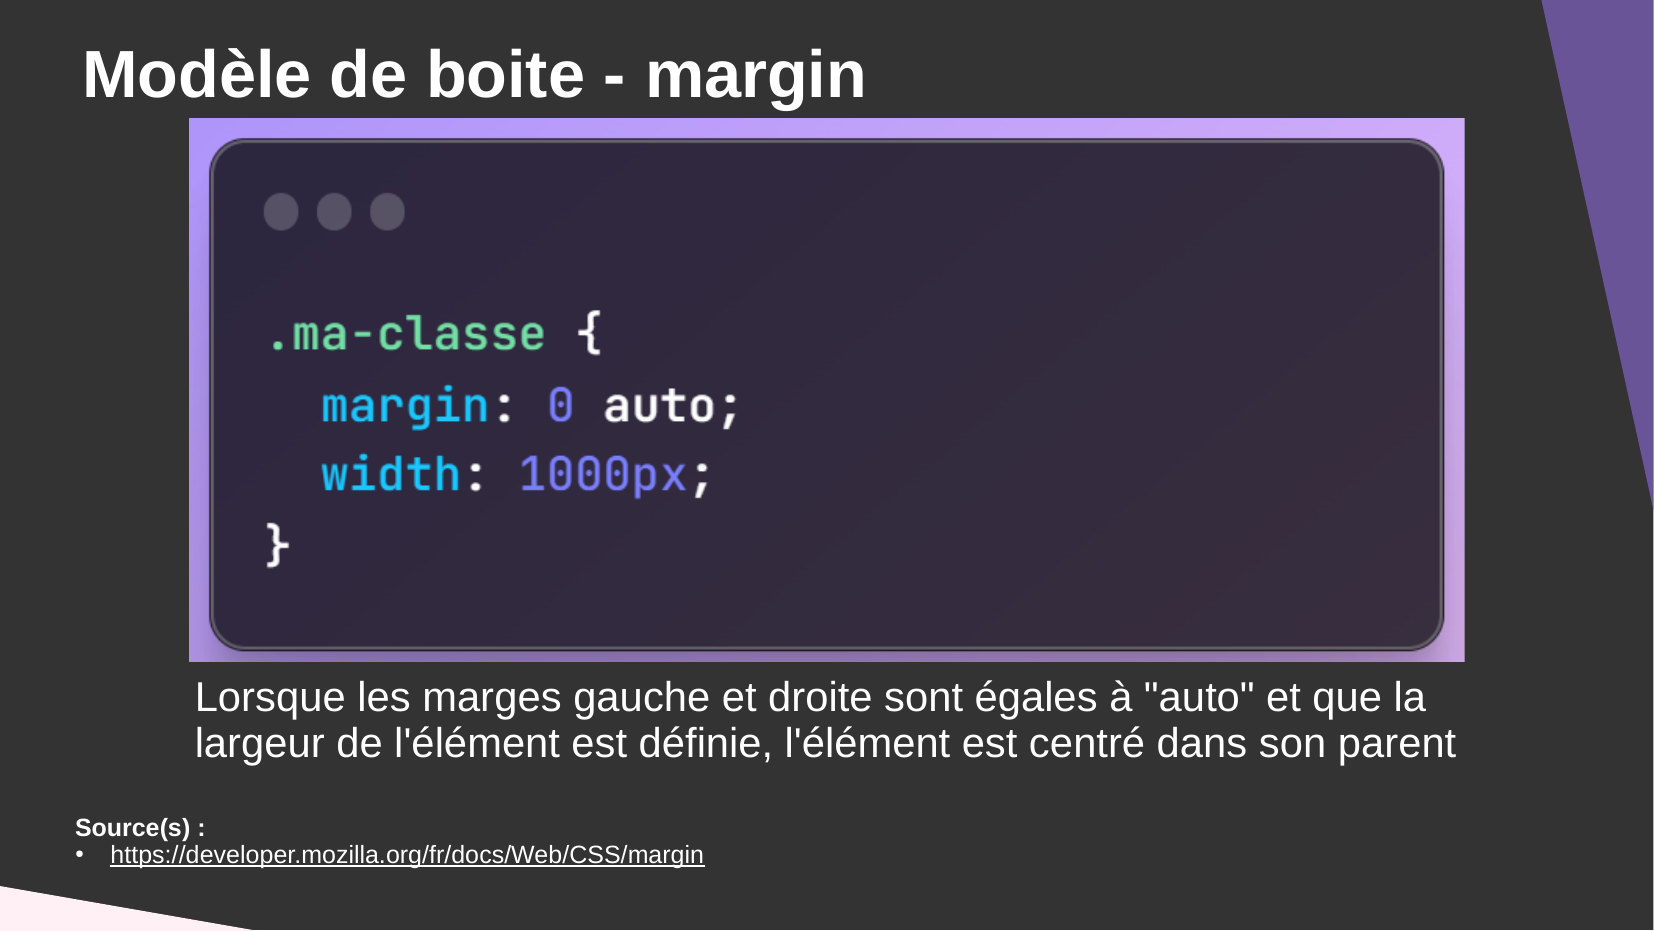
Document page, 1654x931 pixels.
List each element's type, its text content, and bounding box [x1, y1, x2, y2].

text_box [0, 886, 259, 931]
picture [189, 118, 1465, 662]
title Modèle de boite - margin [82, 37, 1565, 112]
title Lorsque les marges gauche et droite sont égales à "auto" et que la largeur de l'élément est définie, l'élément est centré dans son parent [194, 673, 1459, 780]
text_box [1541, 0, 1654, 513]
text_box Source(s) : https://developer.mozilla.org/fr/docs/Web/CSS/margin [60, 805, 1546, 913]
